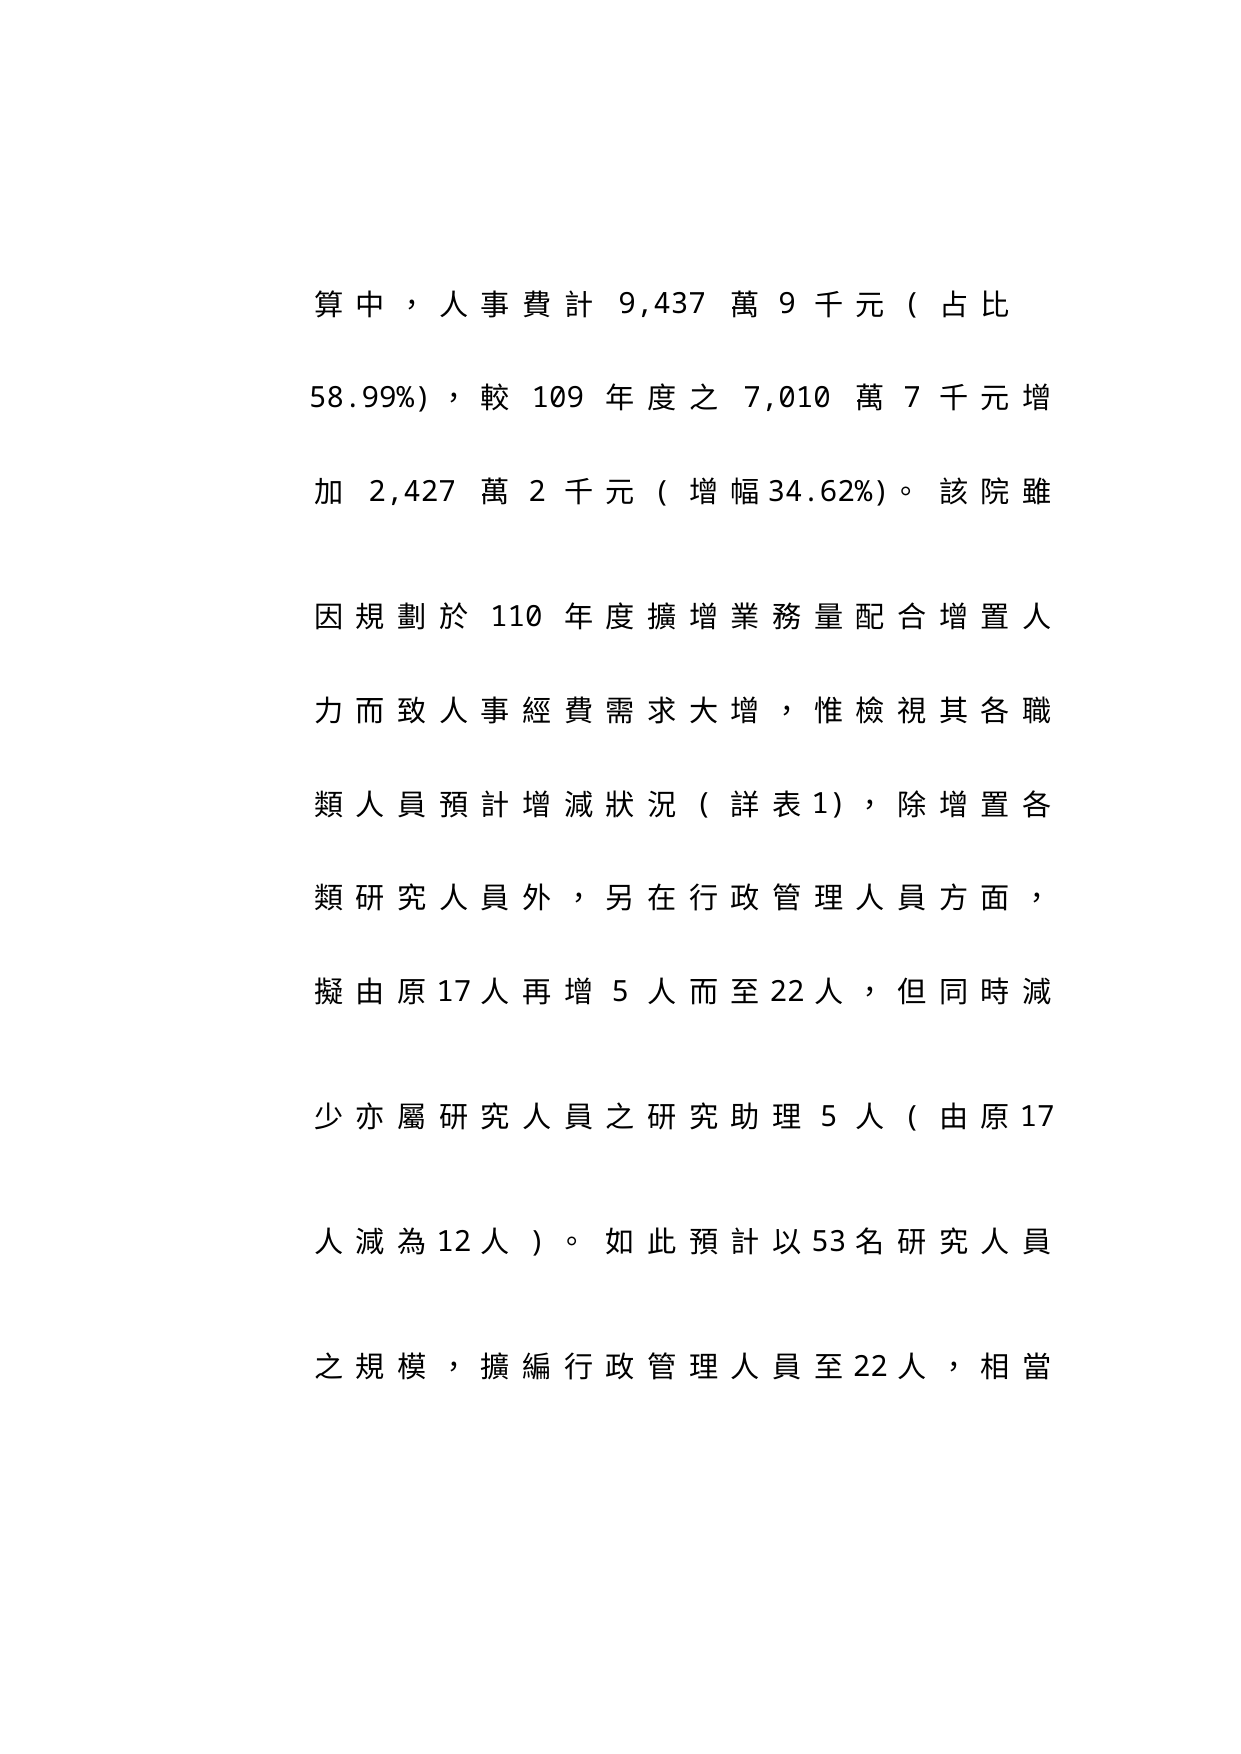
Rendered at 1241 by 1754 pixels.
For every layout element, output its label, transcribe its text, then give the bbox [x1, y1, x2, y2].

text 算中，人事費計9,437萬9千元(占比58.99%)，較109年度之7,010萬7千元增加2,427萬2千元(增幅34.62%)。該院雖因規劃於110年度擴增業務量配合增置人力而致人事經費需求大增，惟檢視其各職類人員預計增減狀況(詳表1)，除增置各類研究人員外，另在行政管理人員方面，擬由原17人再增5人而至22人，但同時減少亦屬研究人員之研究助理5人(由原17人減為12人)。如此預計以53名研究人員之規模，擴編行政管理人員至22人，相當 [271, 229, 1058, 1417]
